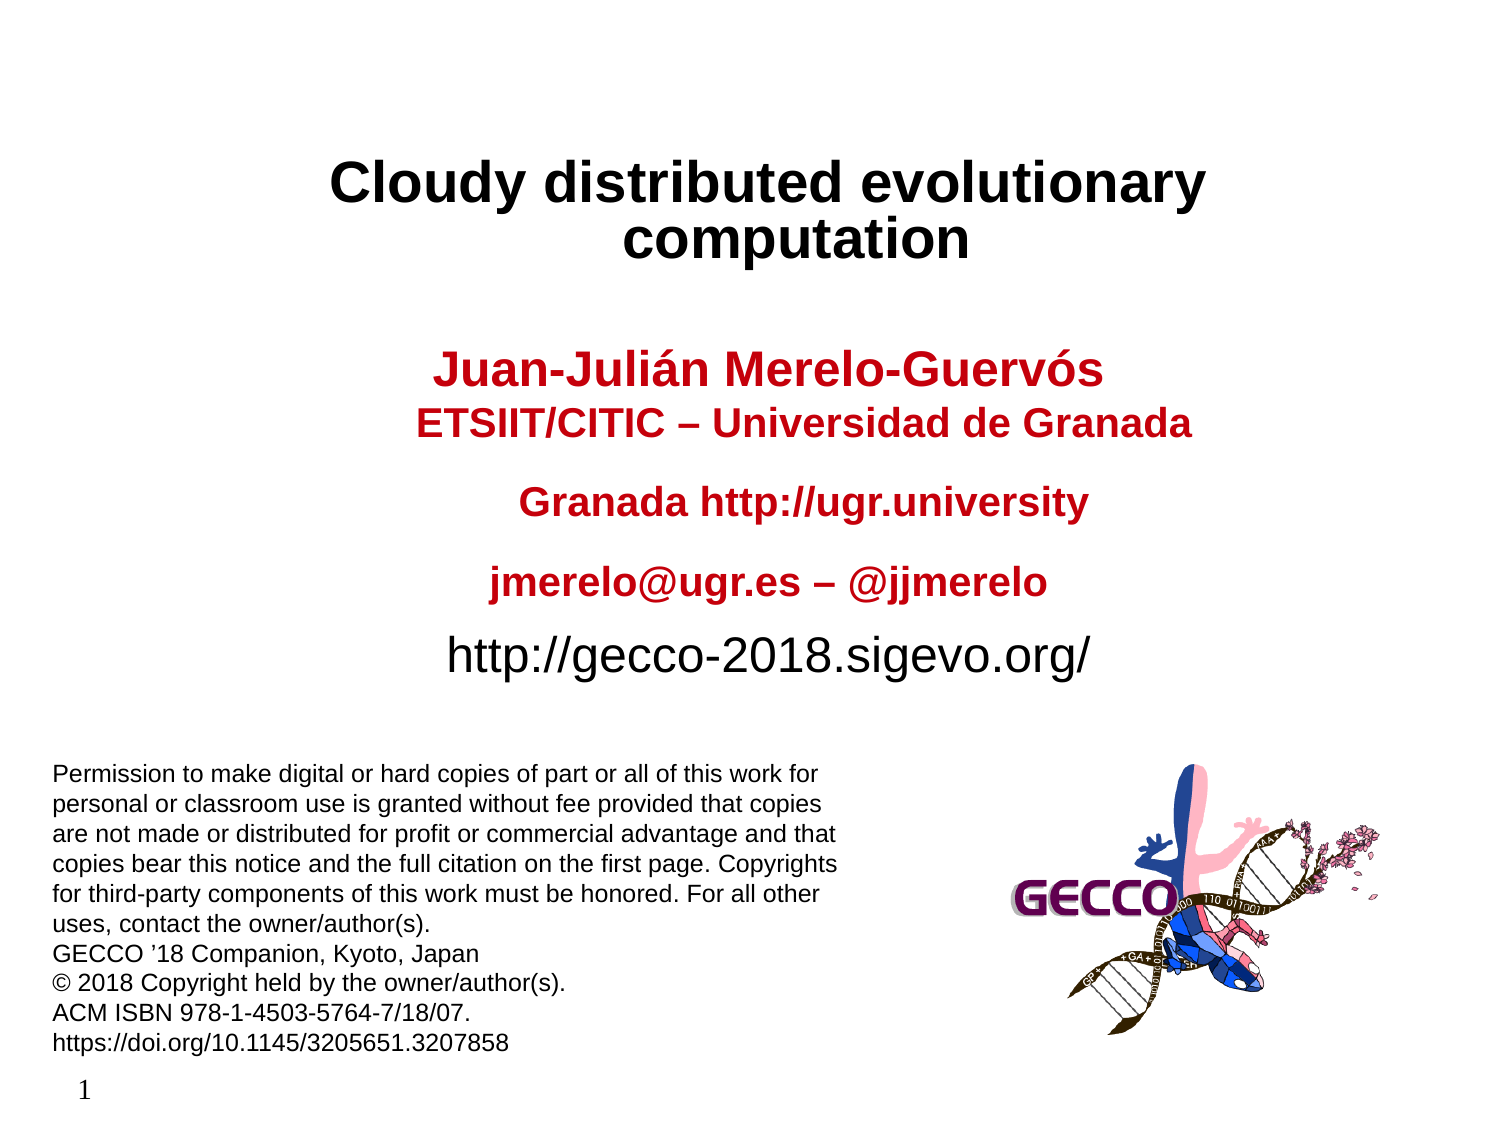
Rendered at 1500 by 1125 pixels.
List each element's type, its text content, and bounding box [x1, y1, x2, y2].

picture [1003, 715, 1388, 1100]
text_box Permission to make digital or hard copies of part or all of this work for personal or classroom use is granted without fee provided that copies are not made or distributed for profit or commercial advantage and that copies bear this notice and the full citation on the first page. Copyrights for third-party components of this work must be honored. For all other uses, contact the owner/author(s). GECCO ’18 Companion, Kyoto, Japan © 2018 Copyright held by the owner/author(s). ACM ISBN 978-1-4503-5764-7/18/07. https://doi.org/10.1145/3205651.3207858 [37, 750, 875, 1093]
list Cloudy distributed evolutionary computation Juan-Julián Merelo-Guervós ETSIIT/CITIC – Universidad de Granada Granada http://ugr.university jmerelo@ugr.es – @jjmerelo http://gecco-2018.sigevo.org/ [150, 112, 1388, 688]
slide_number [62, 1037, 1463, 1113]
